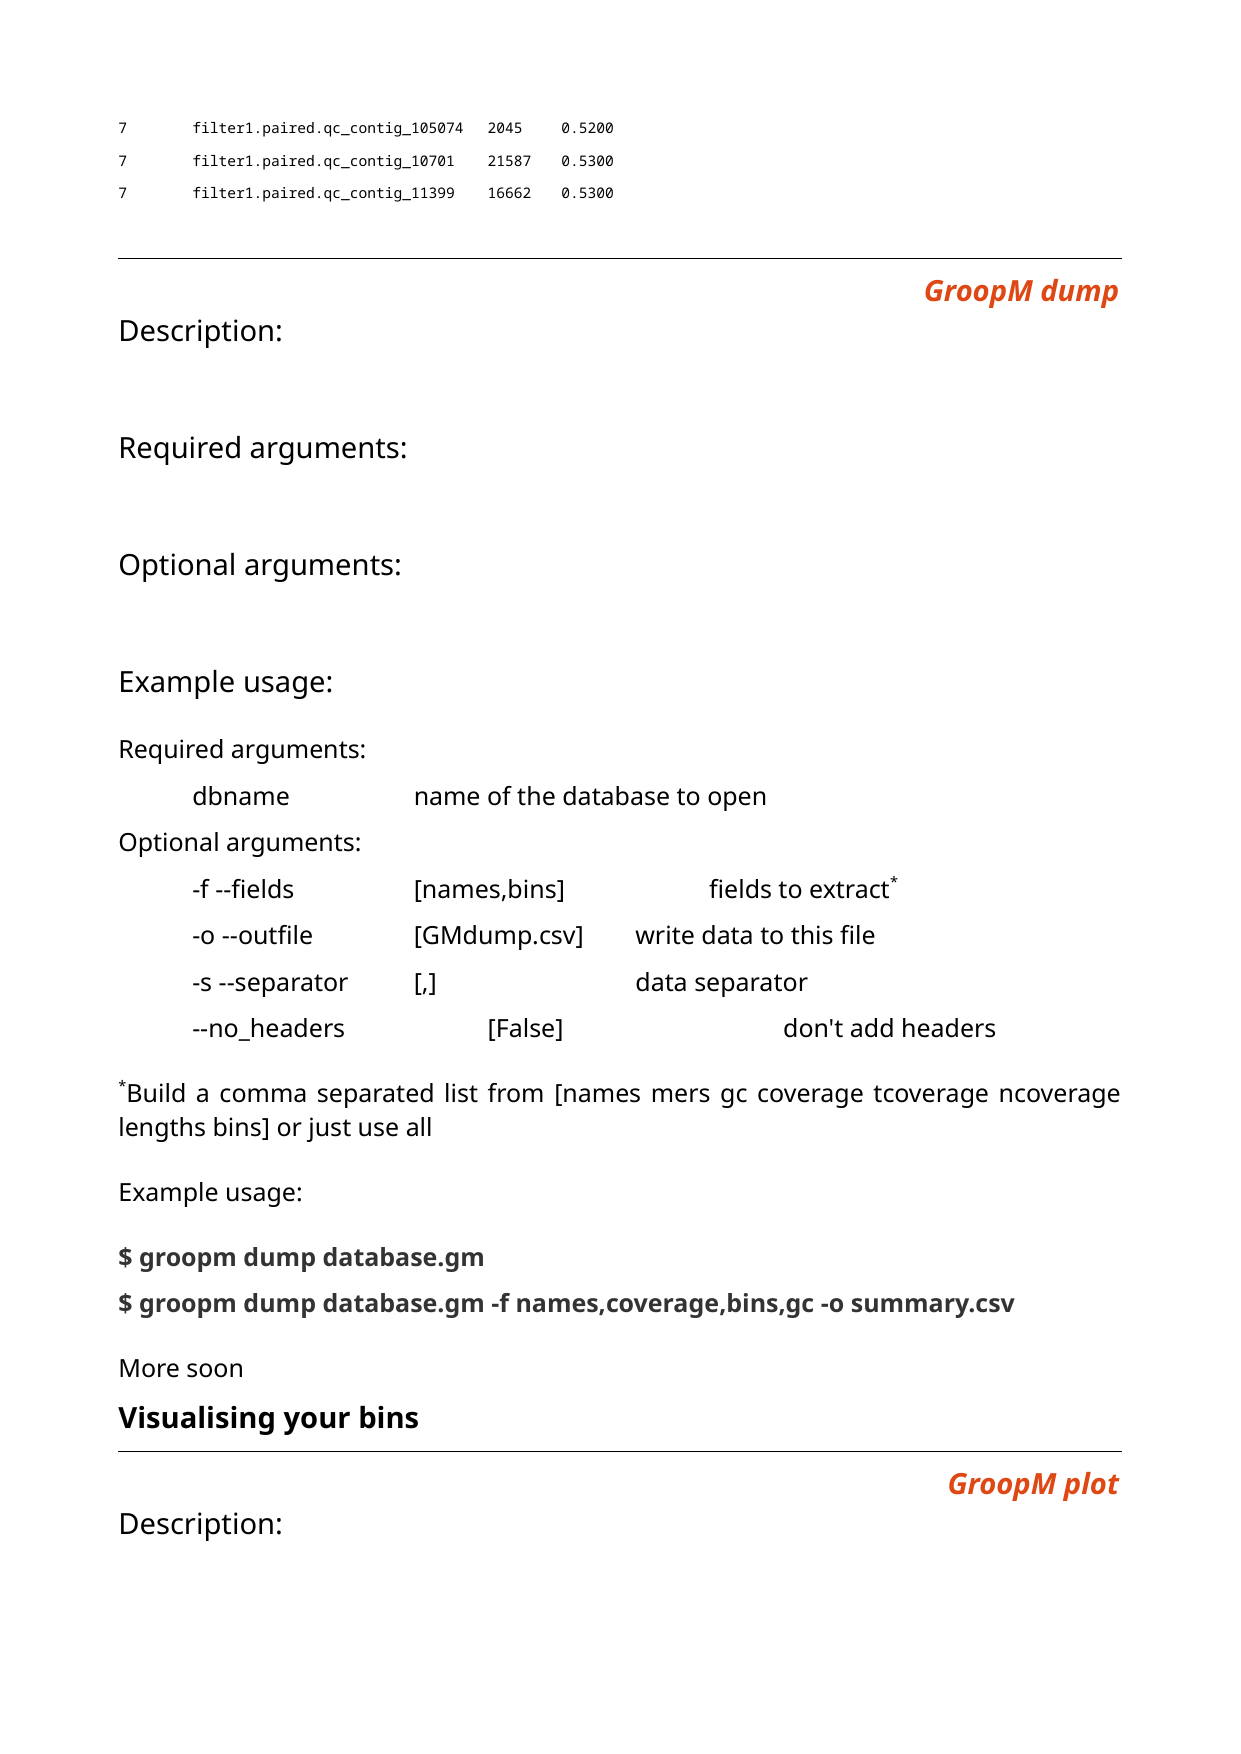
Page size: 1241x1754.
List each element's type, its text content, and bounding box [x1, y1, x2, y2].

text Optional arguments: [118, 544, 1122, 584]
subtitle GroopM plot [156, 1463, 1122, 1503]
text 7 filter1.paired.qc_contig_10701 21587 0.5300 [118, 151, 1122, 170]
text Example usage: [118, 1175, 1122, 1209]
text dbname name of the database to open [118, 778, 1122, 812]
text -f --fields [names,bins] fields to extract* [118, 871, 1122, 906]
text Description: [118, 1503, 1122, 1543]
text -s --separator [,] data separator [118, 964, 1122, 999]
text --no_headers [False] don't add headers [118, 1011, 1122, 1045]
text Example usage: [118, 661, 1122, 701]
text Required arguments: [118, 427, 1122, 467]
text Required arguments: [118, 732, 1122, 766]
text $ groopm dump database.gm -f names,coverage,bins,gc -o summary.csv [118, 1286, 1122, 1320]
text 7 filter1.paired.qc_contig_11399 16662 0.5300 [118, 183, 1122, 203]
text More soon [118, 1351, 1122, 1385]
text *Build a comma separated list from [names mers gc coverage tcoverage ncoverage lengths bins] or just use all [118, 1076, 1122, 1144]
text $ groopm dump database.gm [118, 1239, 1122, 1274]
text -o --outfile [GMdump.csv] write data to this file [118, 918, 1122, 952]
text 7 filter1.paired.qc_contig_105074 2045 0.5200 [118, 118, 1122, 138]
subtitle GroopM dump [156, 271, 1122, 310]
subtitle Visualising your bins [118, 1397, 1122, 1437]
text Optional arguments: [118, 825, 1122, 859]
text Description: [118, 310, 1122, 350]
